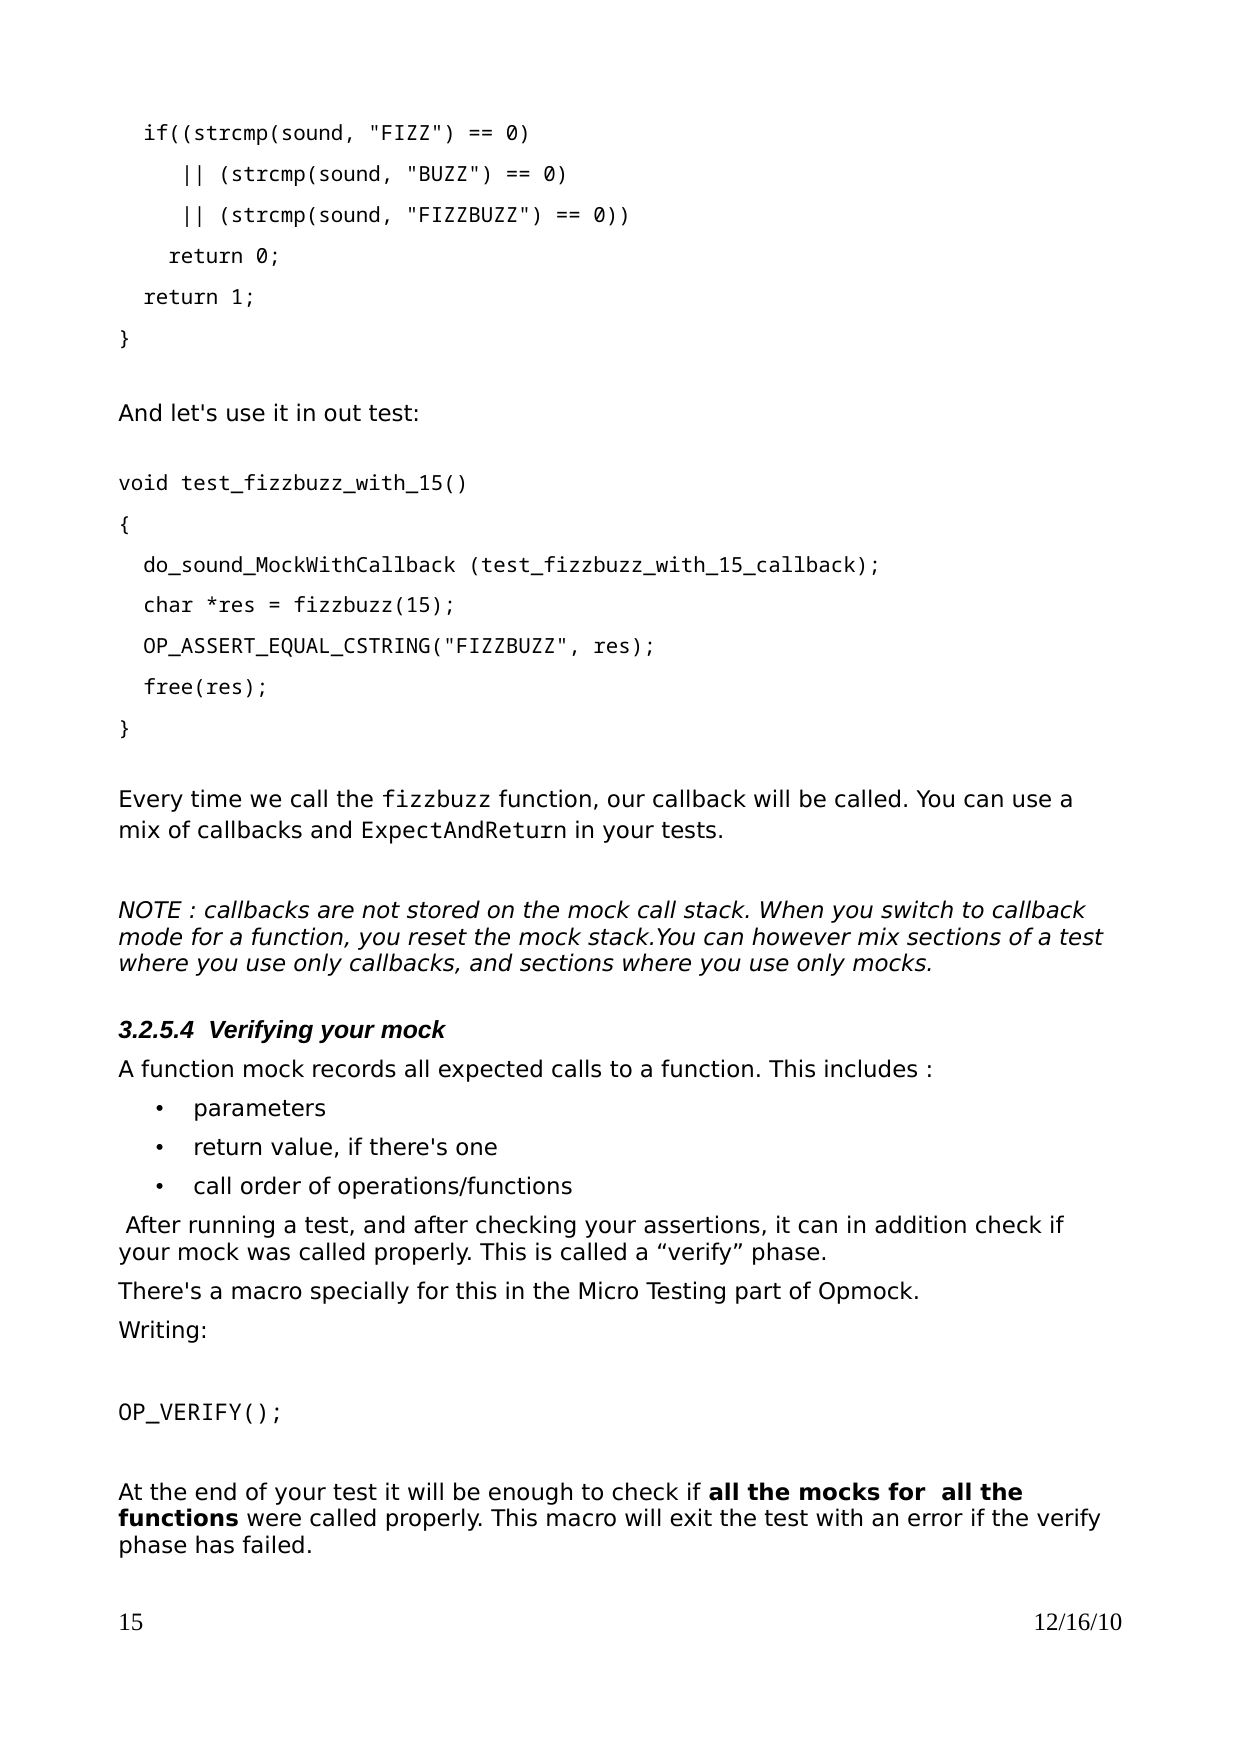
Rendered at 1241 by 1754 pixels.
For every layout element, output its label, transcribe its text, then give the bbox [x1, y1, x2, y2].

text OP_VERIFY(); [118, 1396, 1122, 1427]
text At the end of your test it will be enough to check if all the mocks for all the functions were called properly. This macro will exit the test with an error if the verify phase has failed. [118, 1479, 1122, 1559]
text OP_ASSERT_EQUAL_CSTRING("FIZZBUZZ", res); [118, 632, 1122, 660]
text if((strcmp(sound, "FIZZ") == 0) [118, 118, 1122, 147]
text A function mock records all expected calls to a function. This includes : [118, 1056, 1122, 1082]
text There's a macro specially for this in the Micro Testing part of Opmock. [118, 1278, 1122, 1305]
text void test_fizzbuzz_with_15() [118, 468, 1122, 496]
text Writing: [118, 1317, 1122, 1344]
text NOTE : callbacks are not stored on the mock call stack. When you switch to callback mode for a function, you reset the mock stack.You can however mix sections of a test where you use only callbacks, and sections where you use only mocks. [118, 897, 1122, 977]
subtitle Verifying your mock [118, 1015, 1122, 1043]
text } [118, 323, 1122, 351]
list return value, if there's one [156, 1134, 1122, 1161]
text || (strcmp(sound, "FIZZBUZZ") == 0)) [118, 200, 1122, 228]
text char *res = fizzbuzz(15); [118, 591, 1122, 619]
text || (strcmp(sound, "BUZZ") == 0) [118, 159, 1122, 187]
text Every time we call the fizzbuzz function, our callback will be called. You can use a mix of callbacks and ExpectAndReturn in your tests. [118, 783, 1122, 846]
text } [118, 713, 1122, 742]
text return 0; [118, 241, 1122, 269]
text return 1; [118, 282, 1122, 310]
text do_sound_MockWithCallback (test_fizzbuzz_with_15_callback); [118, 550, 1122, 578]
list call order of operations/functions [156, 1173, 1122, 1200]
text And let's use it in out test: [118, 400, 1122, 427]
list parameters [156, 1095, 1122, 1122]
text free(res); [118, 672, 1122, 701]
text { [118, 509, 1122, 537]
text After running a test, and after checking your assertions, it can in addition check if your mock was called properly. This is called a “verify” phase. [118, 1212, 1122, 1266]
